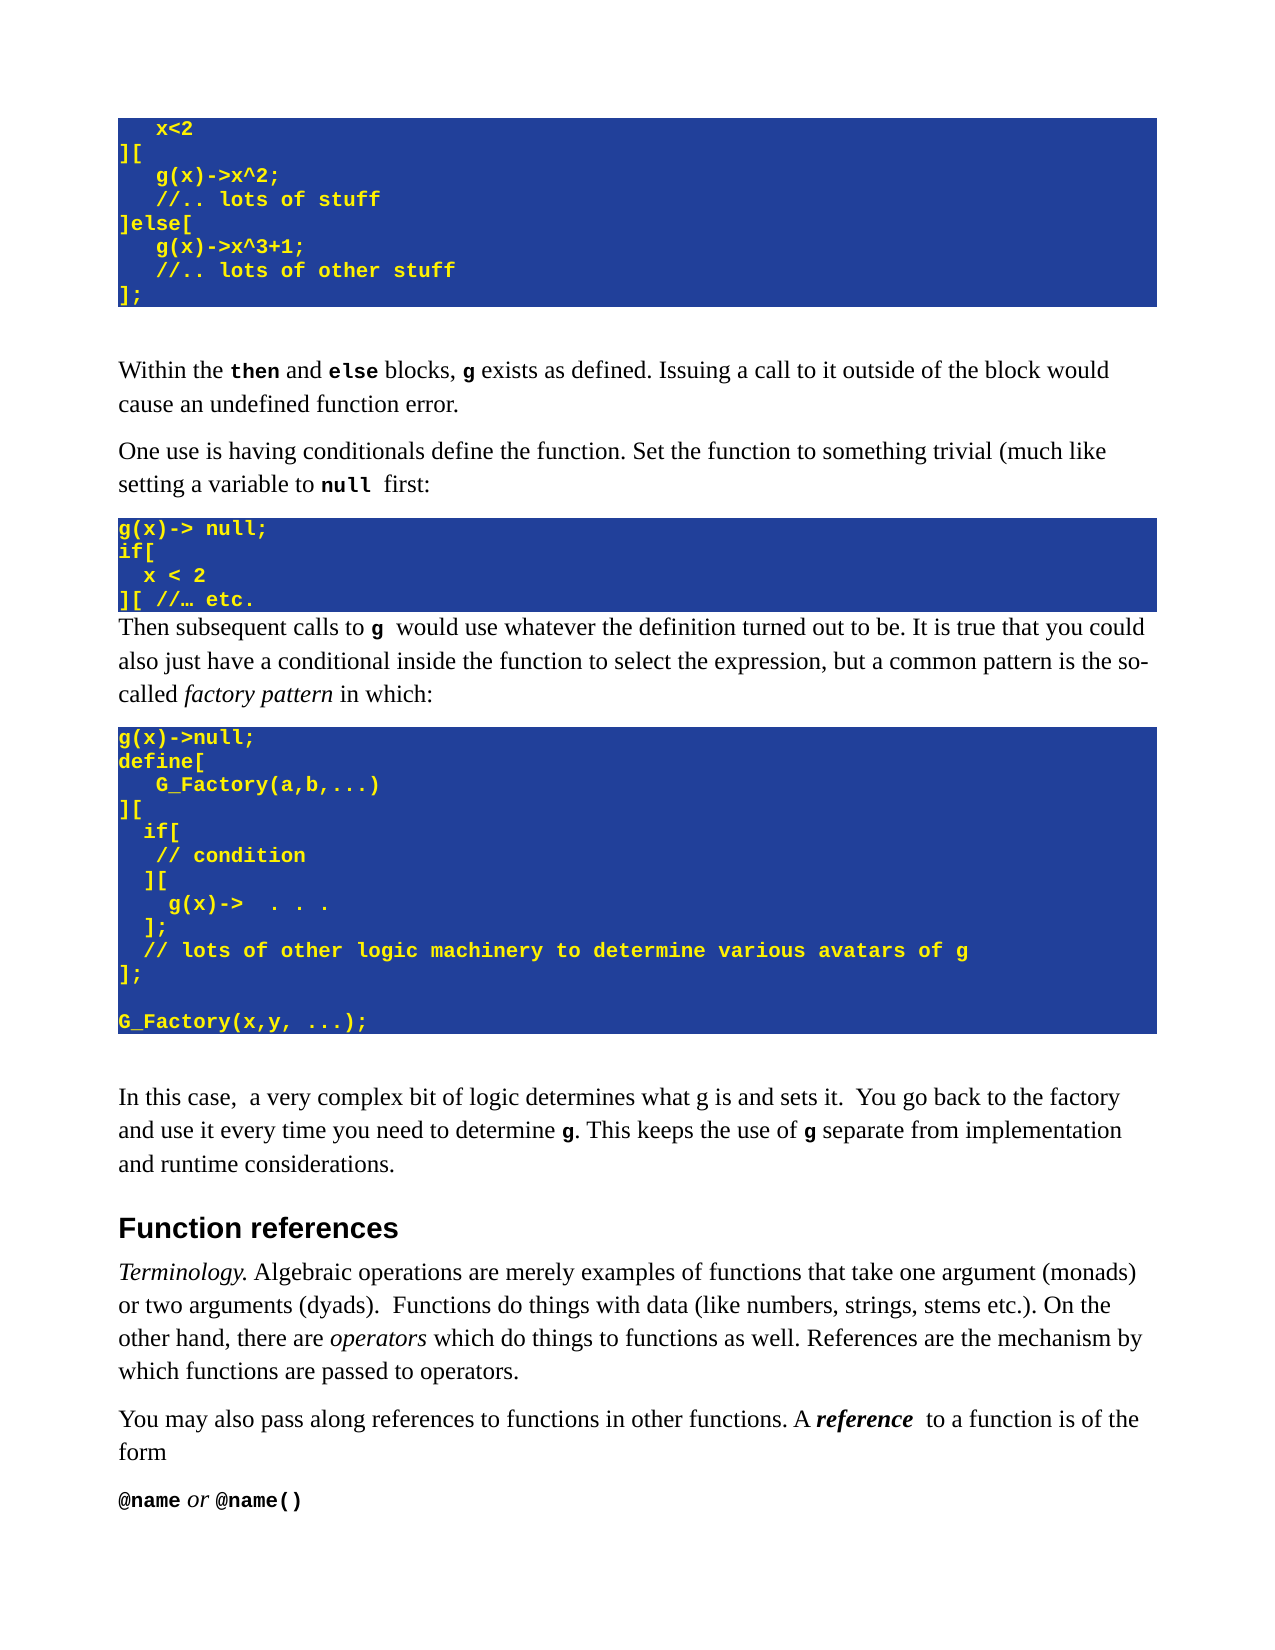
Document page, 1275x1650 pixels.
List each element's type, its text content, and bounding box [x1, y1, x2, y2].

text ][ [118, 869, 1157, 892]
text ]else[ [118, 213, 1157, 236]
text You may also pass along references to functions in other functions. A reference to a function is of the form [118, 1404, 1157, 1466]
text g(x)-> null; [118, 518, 1157, 542]
text // condition [118, 845, 1157, 869]
text ][ [118, 798, 1157, 822]
text ][ [118, 142, 1157, 165]
text G_Factory(x,y, ...); [118, 1011, 1157, 1034]
text if[ [118, 822, 1157, 845]
text In this case, a very complex bit of logic determines what g is and sets it. You go back to the factory and use it every time you need to determine g. This keeps the use of g separate from implementation and runtime considerations. [118, 1082, 1157, 1178]
text define[ [118, 751, 1157, 774]
text ][ //… etc. [118, 589, 1157, 612]
text ]; [118, 916, 1157, 940]
text G_Factory(a,b,...) [118, 774, 1157, 798]
text if[ [118, 542, 1157, 565]
subtitle Function references [118, 1211, 1157, 1245]
text x < 2 [118, 565, 1157, 589]
text x<2 [118, 118, 1157, 142]
text Then subsequent calls to g would use whatever the definition turned out to be. It is true that you could also just have a conditional inside the function to select the expression, but a common pattern is the so-called factory pattern in which: [118, 612, 1157, 708]
text ]; [118, 963, 1157, 987]
text g(x)->x^3+1; [118, 236, 1157, 260]
text g(x)->x^2; [118, 165, 1157, 189]
text g(x)->null; [118, 727, 1157, 751]
text ]; [118, 284, 1157, 307]
text Terminology. Algebraic operations are merely examples of functions that take one argument (monads) or two arguments (dyads). Functions do things with data (like numbers, strings, stems etc.). On the other hand, there are operators which do things to functions as well. References are the mechanism by which functions are passed to operators. [118, 1257, 1157, 1385]
text //.. lots of stuff [118, 189, 1157, 213]
text //.. lots of other stuff [118, 260, 1157, 284]
text // lots of other logic machinery to determine various avatars of g [118, 940, 1157, 963]
text Within the then and else blocks, g exists as defined. Issuing a call to it outside of the block would cause an undefined function error. [118, 355, 1157, 417]
text @name or @name() [118, 1484, 1157, 1514]
text One use is having conditionals define the function. Set the function to something trivial (much like setting a variable to null first: [118, 436, 1157, 499]
text g(x)-> . . . [118, 892, 1157, 916]
